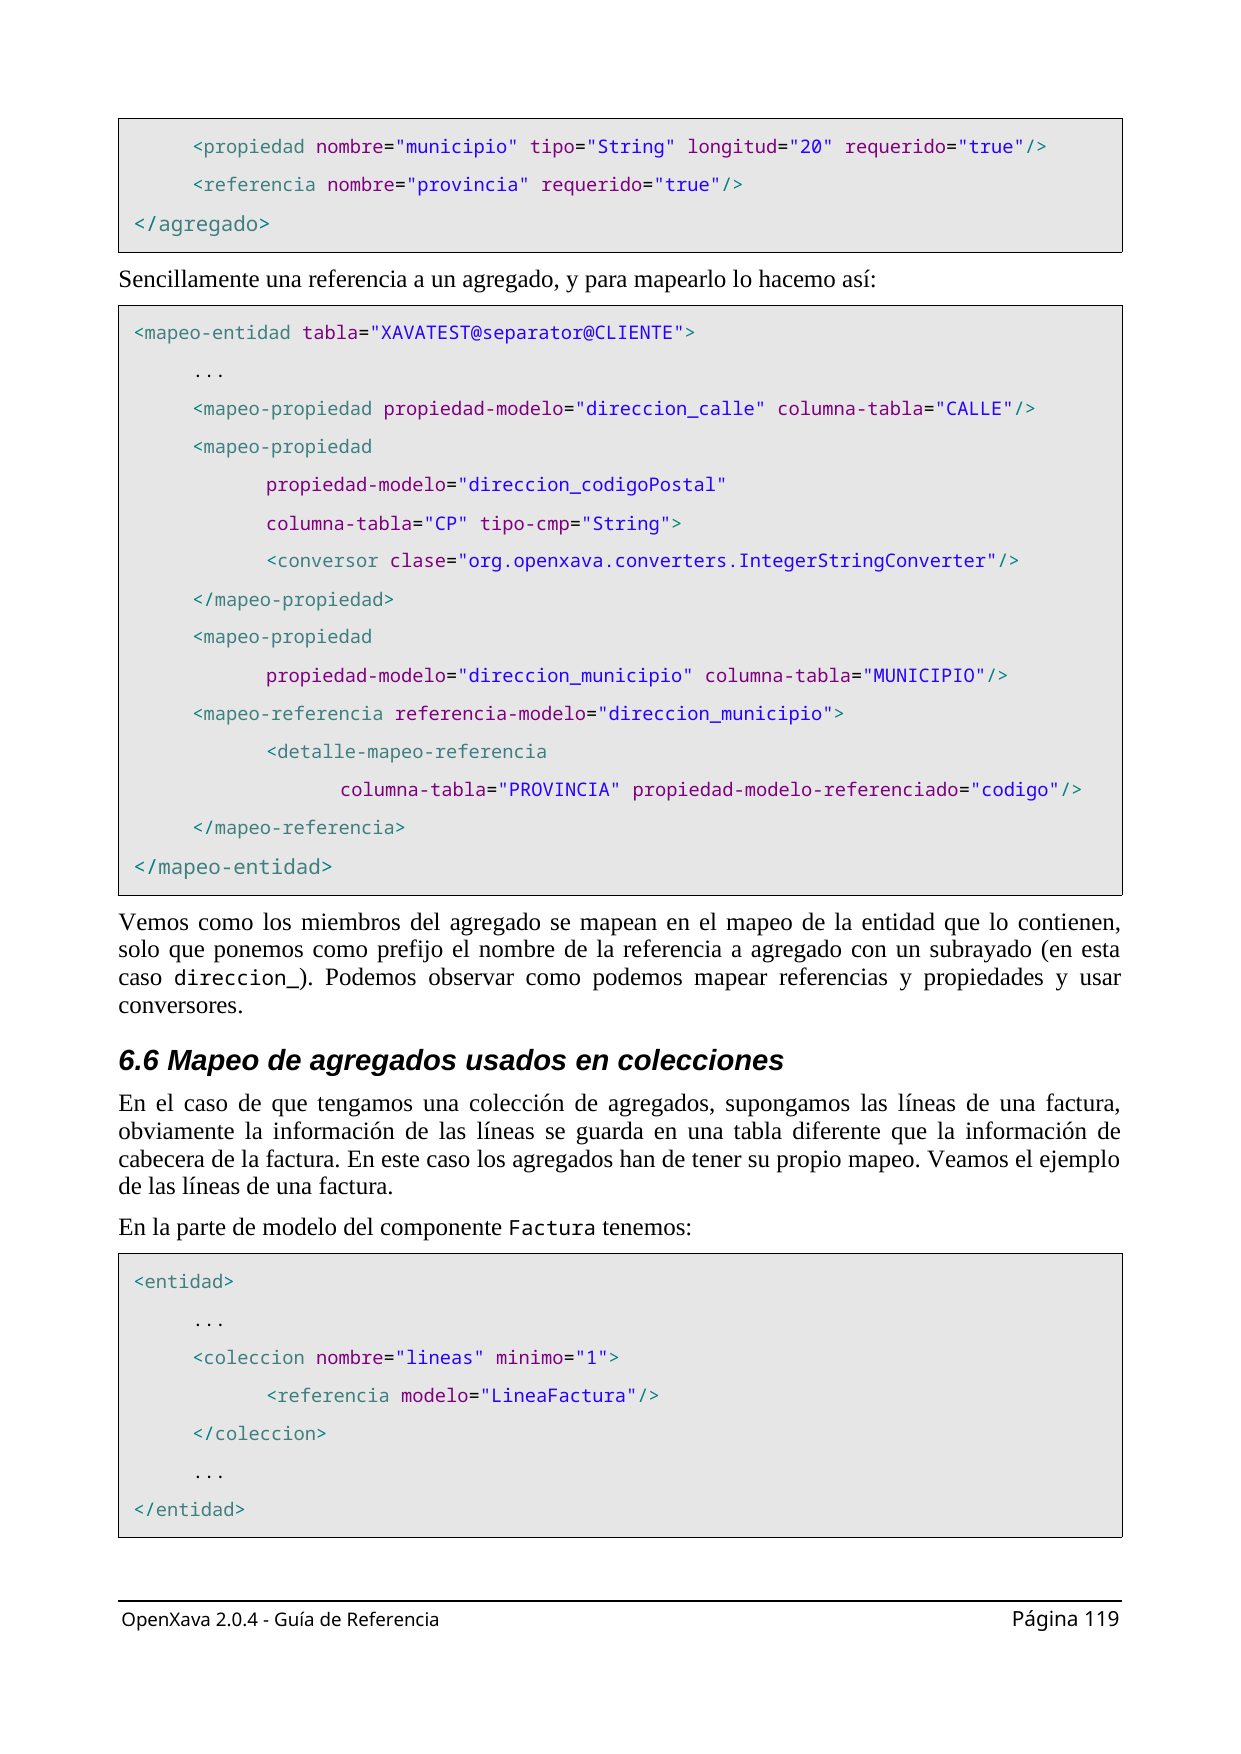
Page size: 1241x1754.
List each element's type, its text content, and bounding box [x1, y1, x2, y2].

text </mapeo-referencia> [119, 799, 1122, 837]
text <detalle-mapeo-referencia [119, 723, 1122, 761]
text <referencia nombre="provincia" requerido="true"/> [119, 156, 1122, 194]
text <mapeo-entidad tabla="XAVATEST@separator@CLIENTE"> [119, 306, 1122, 343]
text <mapeo-propiedad propiedad-modelo="direccion_calle" columna-tabla="CALLE"/> [119, 381, 1122, 419]
text propiedad-modelo="direccion_codigoPostal" [119, 457, 1122, 495]
text <conversor clase="org.openxava.converters.IntegerStringConverter"/> [119, 533, 1122, 571]
text <mapeo-propiedad [119, 419, 1122, 457]
text Sencillamente una referencia a un agregado, y para mapearlo lo hacemo así: [118, 265, 1122, 292]
text </coleccion> [119, 1405, 1122, 1443]
text <coleccion nombre="lineas" minimo="1"> [119, 1329, 1122, 1367]
text <mapeo-referencia referencia-modelo="direccion_municipio"> [119, 685, 1122, 723]
text <referencia modelo="LineaFactura"/> [119, 1367, 1122, 1405]
text columna-tabla="CP" tipo-cmp="String"> [119, 495, 1122, 533]
text ... [119, 1291, 1122, 1329]
text </mapeo-propiedad> [119, 571, 1122, 609]
text En la parte de modelo del componente Factura tenemos: [118, 1213, 1122, 1241]
text ... [119, 1443, 1122, 1481]
text </mapeo-entidad> [119, 837, 1122, 895]
text <entidad> [119, 1254, 1122, 1291]
text </entidad> [119, 1481, 1122, 1537]
text En el caso de que tengamos una colección de agregados, supongamos las líneas de una factura, obviamente la información de las líneas se guarda en una tabla diferente que la información de cabecera de la factura. En este caso los agregados han de tener su propio mapeo. Veamos el ejemplo de las líneas de una factura. [118, 1089, 1122, 1200]
text </agregado> [119, 194, 1122, 252]
text <propiedad nombre="municipio" tipo="String" longitud="20" requerido="true"/> [119, 119, 1122, 156]
text ... [119, 343, 1122, 381]
text Vemos como los miembros del agregado se mapean en el mapeo de la entidad que lo contienen, solo que ponemos como prefijo el nombre de la referencia a agregado con un subrayado (en esta caso direccion_). Podemos observar como podemos mapear referencias y propiedades y usar conversores. [118, 908, 1122, 1019]
text <mapeo-propiedad [119, 609, 1122, 647]
subtitle Mapeo de agregados usados en colecciones [118, 1044, 1122, 1077]
text columna-tabla="PROVINCIA" propiedad-modelo-referenciado="codigo"/> [119, 761, 1122, 799]
text propiedad-modelo="direccion_municipio" columna-tabla="MUNICIPIO"/> [119, 647, 1122, 685]
